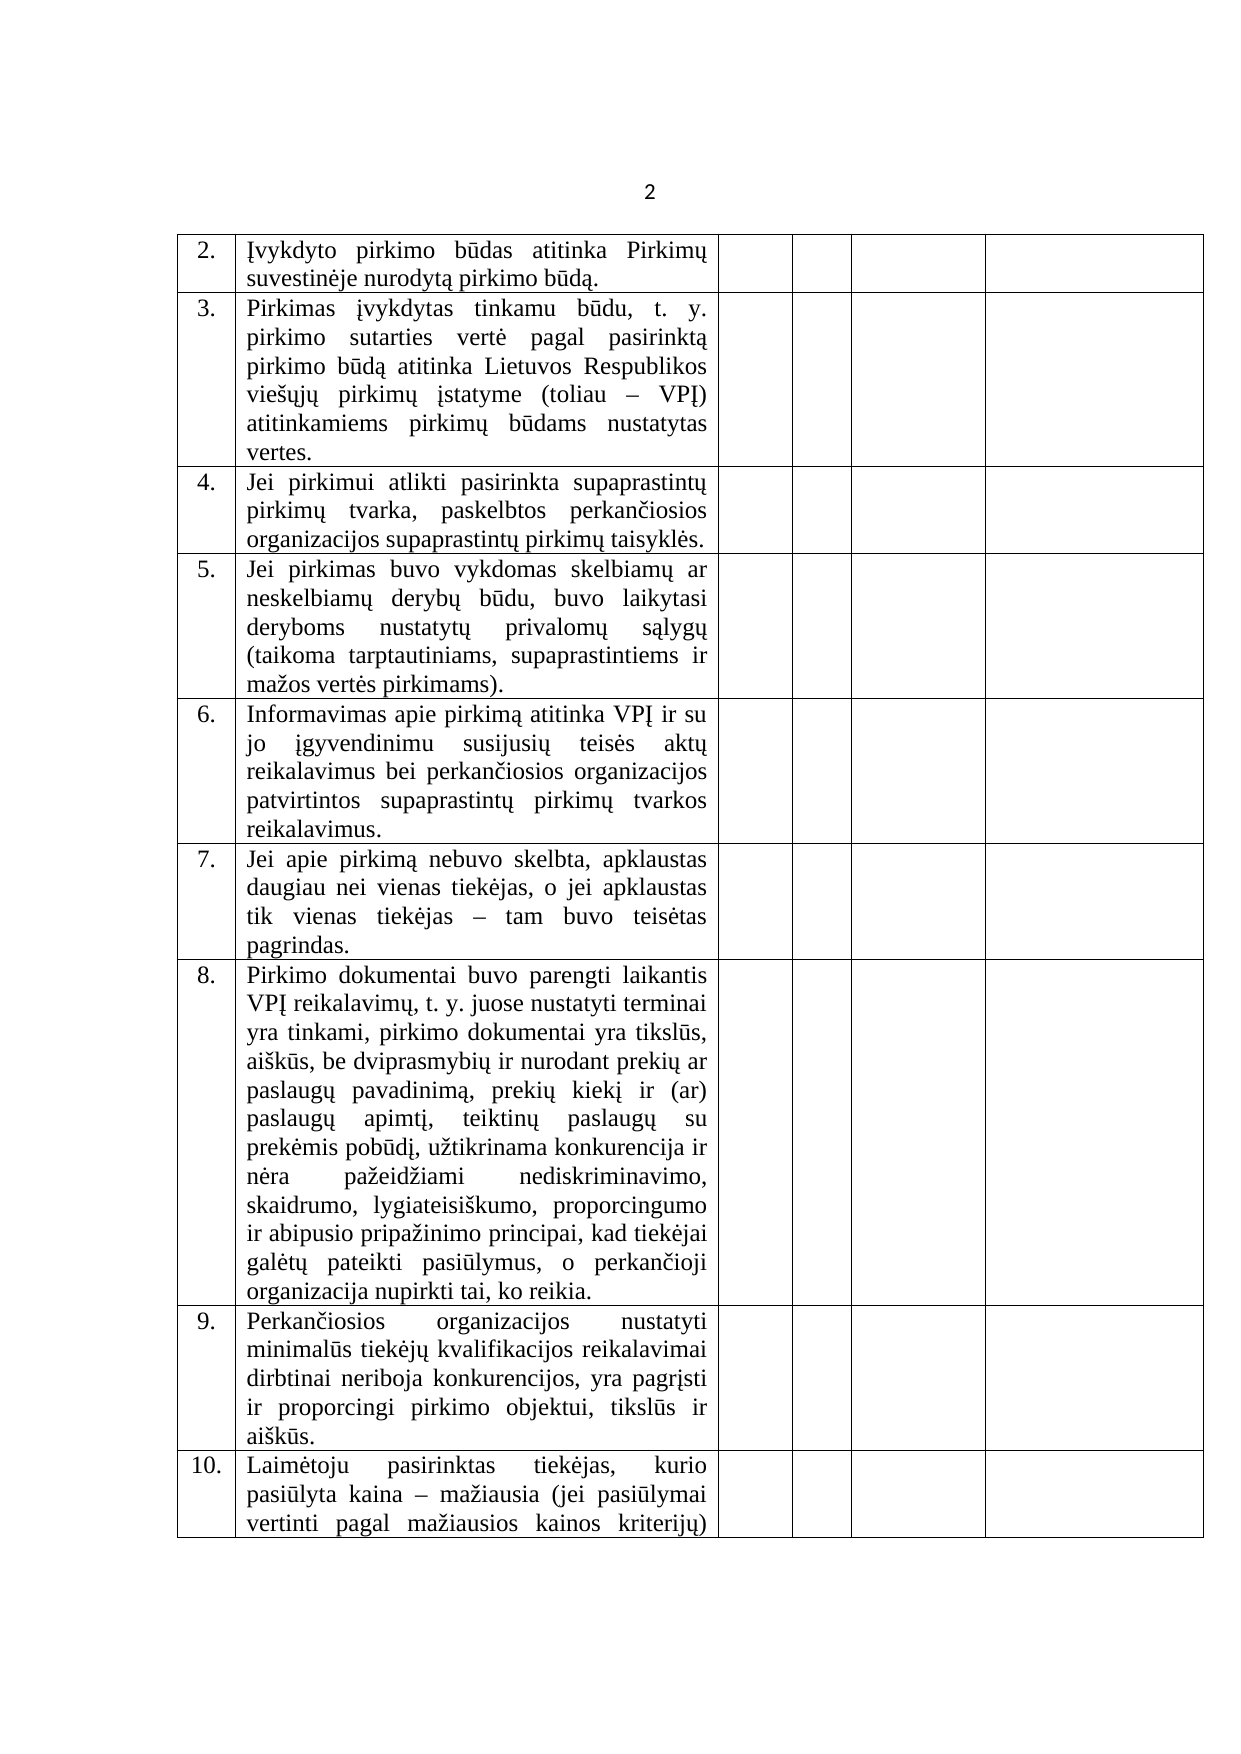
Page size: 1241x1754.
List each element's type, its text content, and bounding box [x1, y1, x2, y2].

table_cell [793, 960, 851, 1305]
table_cell Jei pirkimas buvo vykdomas skelbiamų ar neskelbiamų derybų būdu, buvo laikytasi deryboms nustatytų privalomų sąlygų (taikoma tarptautiniams, supaprastintiems ir mažos vertės pirkimams). [236, 554, 718, 698]
table_cell [719, 960, 792, 1305]
table_cell [793, 467, 851, 553]
table_cell Laimėtoju pasirinktas tiekėjas, kurio pasiūlyta kaina – mažiausia (jei pasiūlymai vertinti pagal mažiausios kainos kriterijų) [236, 1451, 718, 1537]
table_cell Įvykdyto pirkimo būdas atitinka Pirkimų suvestinėje nurodytą pirkimo būdą. [236, 235, 718, 292]
table_cell [852, 960, 985, 1305]
table_cell [986, 960, 1203, 1305]
table_cell [986, 235, 1203, 292]
table_cell [719, 699, 792, 843]
table_cell Pirkimas įvykdytas tinkamu būdu, t. y. pirkimo sutarties vertė pagal pasirinktą pirkimo būdą atitinka Lietuvos Respublikos viešųjų pirkimų įstatyme (toliau – VPĮ) atitinkamiems pirkimų būdams nustatytas vertes. [236, 293, 718, 466]
table_cell 5. [178, 554, 235, 698]
table_cell [793, 554, 851, 698]
table_cell [719, 1306, 792, 1449]
table_cell [852, 235, 985, 292]
table_cell [986, 467, 1203, 553]
table_cell [852, 293, 985, 466]
table_cell Jei pirkimui atlikti pasirinkta supaprastintų pirkimų tvarka, paskelbtos perkančiosios organizacijos supaprastintų pirkimų taisyklės. [236, 467, 718, 553]
table_cell [719, 235, 792, 292]
table_cell 8. [178, 960, 235, 1305]
table_cell Informavimas apie pirkimą atitinka VPĮ ir su jo įgyvendinimu susijusių teisės aktų reikalavimus bei perkančiosios organizacijos patvirtintos supaprastintų pirkimų tvarkos reikalavimus. [236, 699, 718, 843]
table_cell 3. [178, 293, 235, 466]
table_cell [719, 844, 792, 959]
table_cell [719, 467, 792, 553]
table_cell [986, 844, 1203, 959]
table_cell [793, 1306, 851, 1449]
table_cell [986, 1306, 1203, 1449]
table_cell Jei apie pirkimą nebuvo skelbta, apklaustas daugiau nei vienas tiekėjas, o jei apklaustas tik vienas tiekėjas – tam buvo teisėtas pagrindas. [236, 844, 718, 959]
table_cell [852, 467, 985, 553]
table_cell [986, 293, 1203, 466]
table_cell 2. [178, 235, 235, 292]
table_cell Pirkimo dokumentai buvo parengti laikantis VPĮ reikalavimų, t. y. juose nustatyti terminai yra tinkami, pirkimo dokumentai yra tikslūs, aiškūs, be dviprasmybių ir nurodant prekių ar paslaugų pavadinimą, prekių kiekį ir (ar) paslaugų apimtį, teiktinų paslaugų su prekėmis pobūdį, užtikrinama konkurencija ir nėra pažeidžiami nediskriminavimo, skaidrumo, lygiateisiškumo, proporcingumo ir abipusio pripažinimo principai, kad tiekėjai galėtų pateikti pasiūlymus, o perkančioji organizacija nupirkti tai, ko reikia. [236, 960, 718, 1305]
table_cell [986, 554, 1203, 698]
table_cell [852, 699, 985, 843]
table_cell [719, 554, 792, 698]
table_cell 6. [178, 699, 235, 843]
table_cell [793, 699, 851, 843]
table_cell [852, 844, 985, 959]
table_cell [793, 235, 851, 292]
table_cell 7. [178, 844, 235, 959]
table_cell 10. [178, 1451, 235, 1537]
table_cell [852, 1306, 985, 1449]
table_cell [852, 554, 985, 698]
table_cell [852, 1451, 985, 1537]
table_cell [793, 293, 851, 466]
table_cell [793, 1451, 851, 1537]
table_cell [986, 699, 1203, 843]
table_cell [719, 293, 792, 466]
table_cell [793, 844, 851, 959]
table_cell Perkančiosios organizacijos nustatyti minimalūs tiekėjų kvalifikacijos reikalavimai dirbtinai neriboja konkurencijos, yra pagrįsti ir proporcingi pirkimo objektui, tikslūs ir aiškūs. [236, 1306, 718, 1449]
table_cell [986, 1451, 1203, 1537]
table_cell [719, 1451, 792, 1537]
table_cell 4. [178, 467, 235, 553]
table_cell 9. [178, 1306, 235, 1449]
